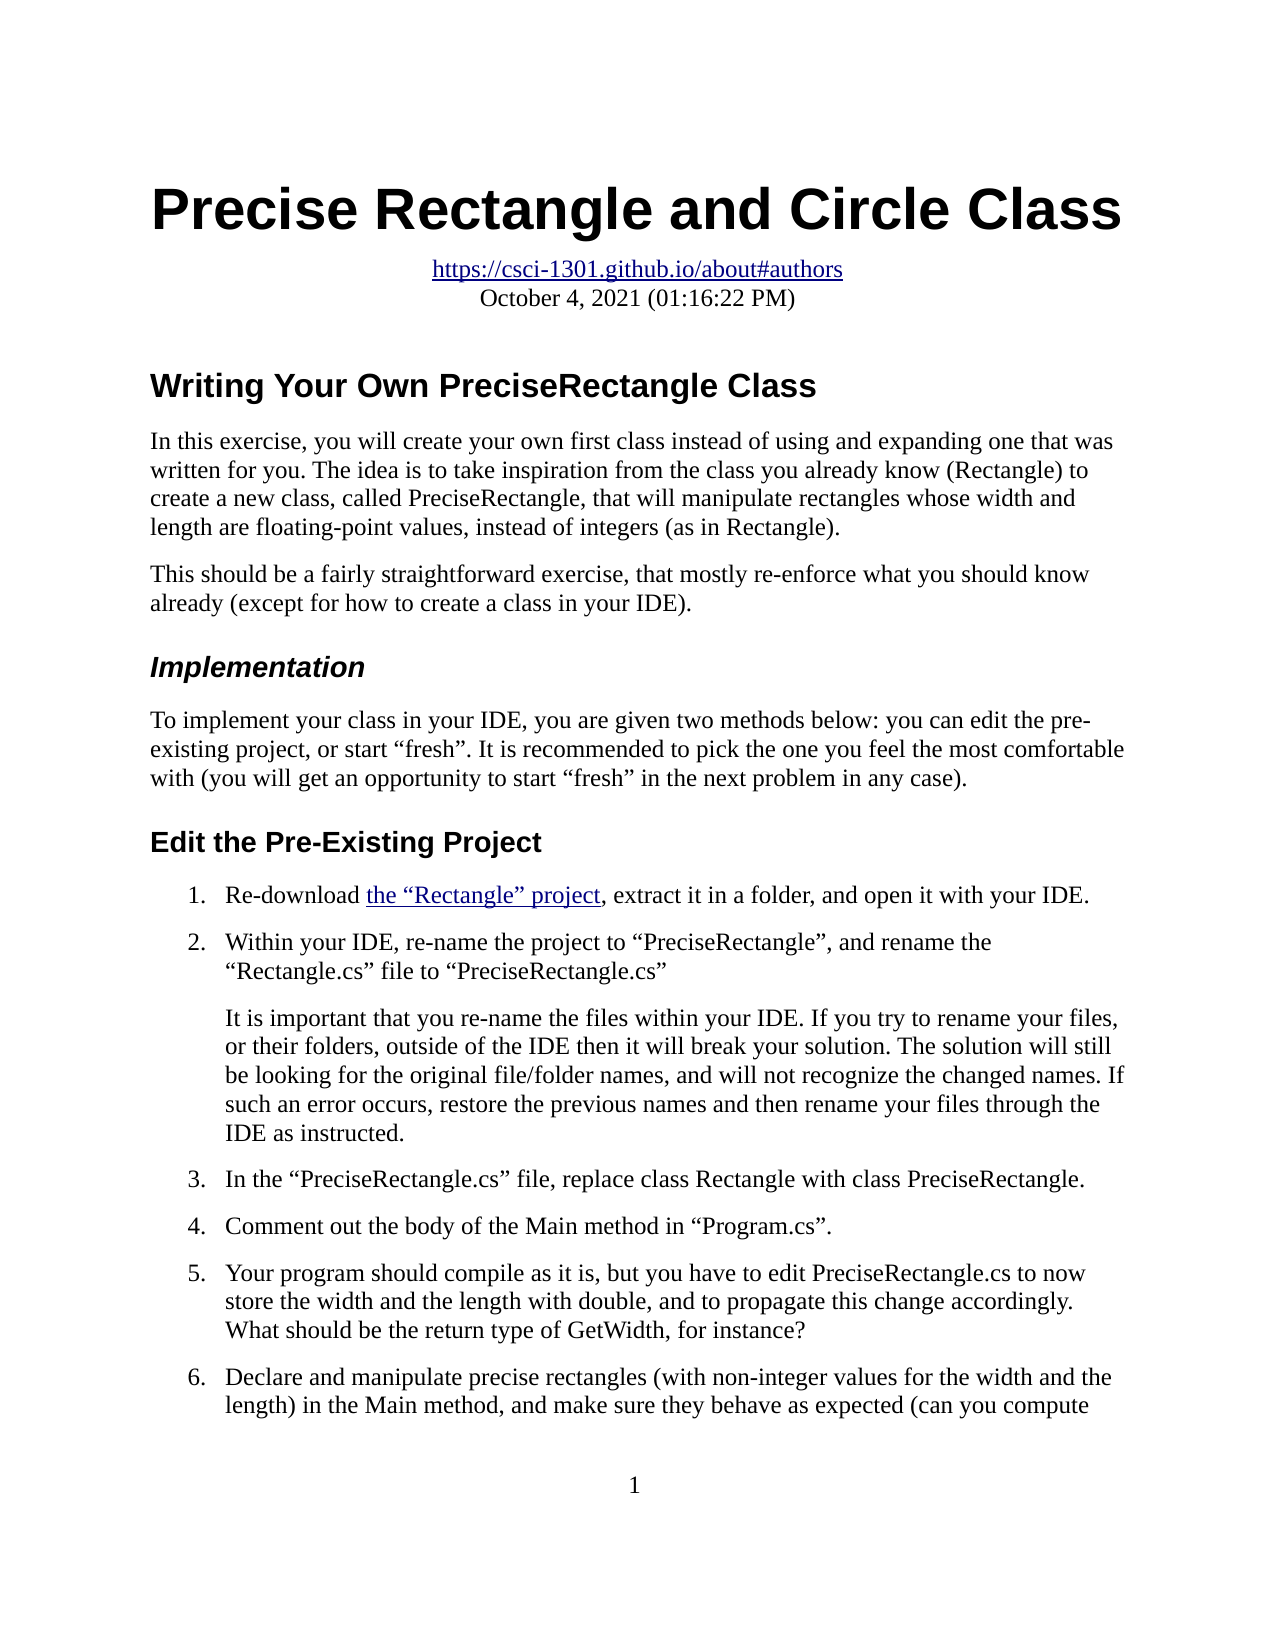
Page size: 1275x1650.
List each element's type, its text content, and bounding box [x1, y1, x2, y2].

list Re-download the “Rectangle” project, extract it in a folder, and open it with your IDE. [187, 881, 1125, 909]
list Declare and manipulate precise rectangles (with non-integer values for the width and the length) in the Main method, and make sure they behave as expected (can you compute [187, 1362, 1125, 1419]
list Your program should compile as it is, but you have to edit PreciseRectangle.cs to now store the width and the length with double, and to propagate this change accordingly. What should be the return type of GetWidth, for instance? [187, 1258, 1125, 1344]
list It is important that you re-name the files within your IDE. If you try to rename your files, or their folders, outside of the IDE then it will break your solution. The solution will still be looking for the original file/folder names, and will not recognize the changed names. If such an error occurs, restore the previous names and then rename your files through the IDE as instructed. [187, 1003, 1125, 1146]
text October 4, 2021 (01:16:22 PM) [150, 283, 1125, 312]
text To implement your class in your IDE, you are given two methods below: you can edit the pre-existing project, or start “fresh”. It is recommended to pick the one you feel the most comfortable with (you will get an opportunity to start “fresh” in the next problem in any case). [150, 705, 1125, 792]
list Comment out the body of the Main method in “Program.cs”. [187, 1211, 1125, 1240]
text This should be a fairly straightforward exercise, that mostly re-enforce what you should know already (except for how to create a class in your IDE). [150, 559, 1125, 616]
subtitle Edit the Pre-Existing Project [150, 826, 1125, 859]
text https://csci-1301.github.io/about#authors [150, 254, 1125, 283]
title Precise Rectangle and Circle Class [150, 175, 1125, 242]
subtitle Implementation [150, 650, 1125, 684]
text In this exercise, you will create your own first class instead of using and expanding one that was written for you. The idea is to take inspiration from the class you already know (Rectangle) to create a new class, called PreciseRectangle, that will manipulate rectangles whose width and length are floating-point values, instead of integers (as in Rectangle). [150, 426, 1125, 541]
subtitle Writing Your Own PreciseRectangle Class [150, 366, 1125, 404]
list In the “PreciseRectangle.cs” file, replace class Rectangle with class PreciseRectangle. [187, 1164, 1125, 1193]
list Within your IDE, re-name the project to “PreciseRectangle”, and rename the “Rectangle.cs” file to “PreciseRectangle.cs” [187, 927, 1125, 985]
